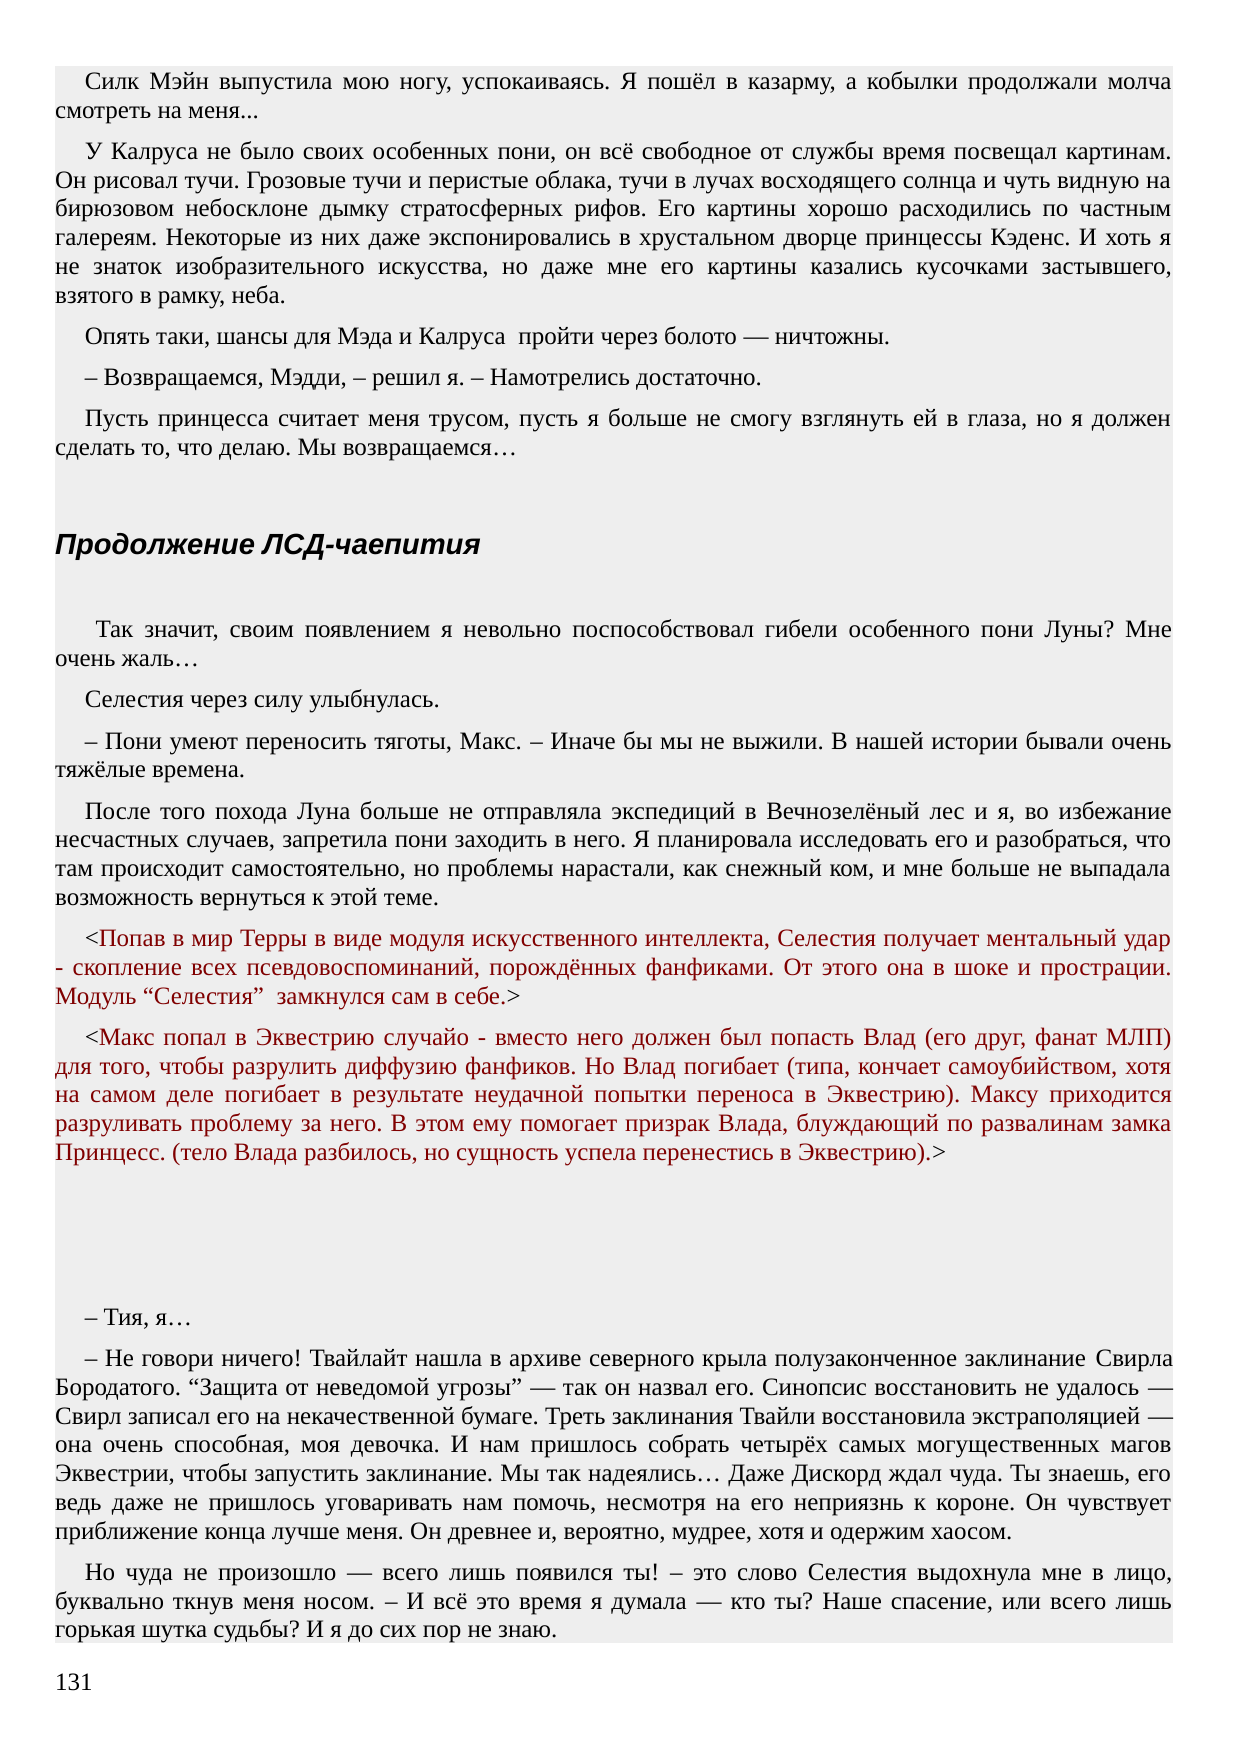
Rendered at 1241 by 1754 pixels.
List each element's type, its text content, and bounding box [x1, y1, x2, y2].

text – Тия, я… [55, 1302, 1173, 1331]
text У Калруса не было своих особенных пони, он всё свободное от службы время посвещал картинам. Он рисовал тучи. Грозовые тучи и перистые облака, тучи в лучах восходящего солнца и чуть видную на бирюзовом небосклоне дымку стратосферных рифов. Его картины хорошо расходились по частным галереям. Некоторые из них даже экспонировались в хрустальном дворце принцессы Кэденс. И хоть я не знаток изобразительного искусства, но даже мне его картины казались кусочками застывшего, взятого в рамку, неба. [55, 136, 1173, 308]
text – Не говори ничего! Твайлайт нашла в архиве северного крыла полузаконченное заклинание Cвирла Бородатого. “Защита от неведомой угрозы” — так он назвал его. Синопсис восстановить не удалось — Свирл записал его на некачественной бумаге. Треть заклинания Твайли восстановила экстраполяцией — она очень способная, моя девочка. И нам пришлось собрать четырёх самых могущественных магов Эквестрии, чтобы запустить заклинание. Мы так надеялись… Даже Дискорд ждал чуда. Ты знаешь, его ведь даже не пришлось уговаривать нам помочь, несмотря на его неприязнь к короне. Он чувствует приближение конца лучше меня. Он древнее и, вероятно, мудрее, хотя и одержим хаосом. [55, 1343, 1173, 1544]
text Пусть принцесса считает меня трусом, пусть я больше не смогу взглянуть ей в глаза, но я должен сделать то, что делаю. Мы возвращаемся… [55, 403, 1173, 461]
text Так значит, своим появлением я невольно поспособствовал гибели особенного пони Луны? Мне очень жаль… [55, 614, 1173, 672]
text <Макс попал в Эквестрию случайо - вместо него должен был попасть Влад (его друг, фанат МЛП) для того, чтобы разрулить диффузию фанфиков. Но Влад погибает (типа, кончает самоубийством, хотя на самом деле погибает в результате неудачной попытки переноса в Эквестрию). Максу приходится разруливать проблему за него. В этом ему помогает призрак Влада, блуждающий по развалинам замка Принцесс. (тело Влада разбилось, но сущность успела перенестись в Эквестрию).> [55, 1022, 1173, 1166]
text Силк Мэйн выпустила мою ногу, успокаиваясь. Я пошёл в казарму, а кобылки продолжали молча смотреть на меня... [55, 66, 1173, 123]
text После того похода Луна больше не отправляла экспедиций в Вечнозелёный лес и я, во избежание несчастных случаев, запретила пони заходить в него. Я планировала исследовать его и разобраться, что там происходит самостоятельно, но проблемы нарастали, как снежный ком, и мне больше не выпадала возможность вернуться к этой теме. [55, 796, 1173, 911]
text – Возвращаемся, Мэдди, – решил я. – Намотрелись достаточно. [55, 362, 1173, 391]
text Селестия через силу улыбнулась. [55, 684, 1173, 713]
text Опять таки, шансы для Мэда и Калруса пройти через болото — ничтожны. [55, 321, 1173, 350]
text – Пони умеют переносить тяготы, Макс. – Иначе бы мы не выжили. В нашей истории бывали очень тяжёлые времена. [55, 726, 1173, 783]
subtitle Продолжение ЛСД-чаепития [55, 527, 1173, 561]
text <Попав в мир Терры в виде модуля искусственного интеллекта, Селестия получает ментальный удар - скопление всех псевдовоспоминаний, порождённых фанфиками. От этого она в шоке и прострации. Модуль “Селестия” замкнулся сам в себе.> [55, 923, 1173, 1009]
text Но чуда не произошло — всего лишь появился ты! – это слово Селестия выдохнула мне в лицо, буквально ткнув меня носом. – И всё это время я думала — кто ты? Наше спасение, или всего лишь горькая шутка судьбы? И я до сих пор не знаю. [55, 1557, 1173, 1643]
